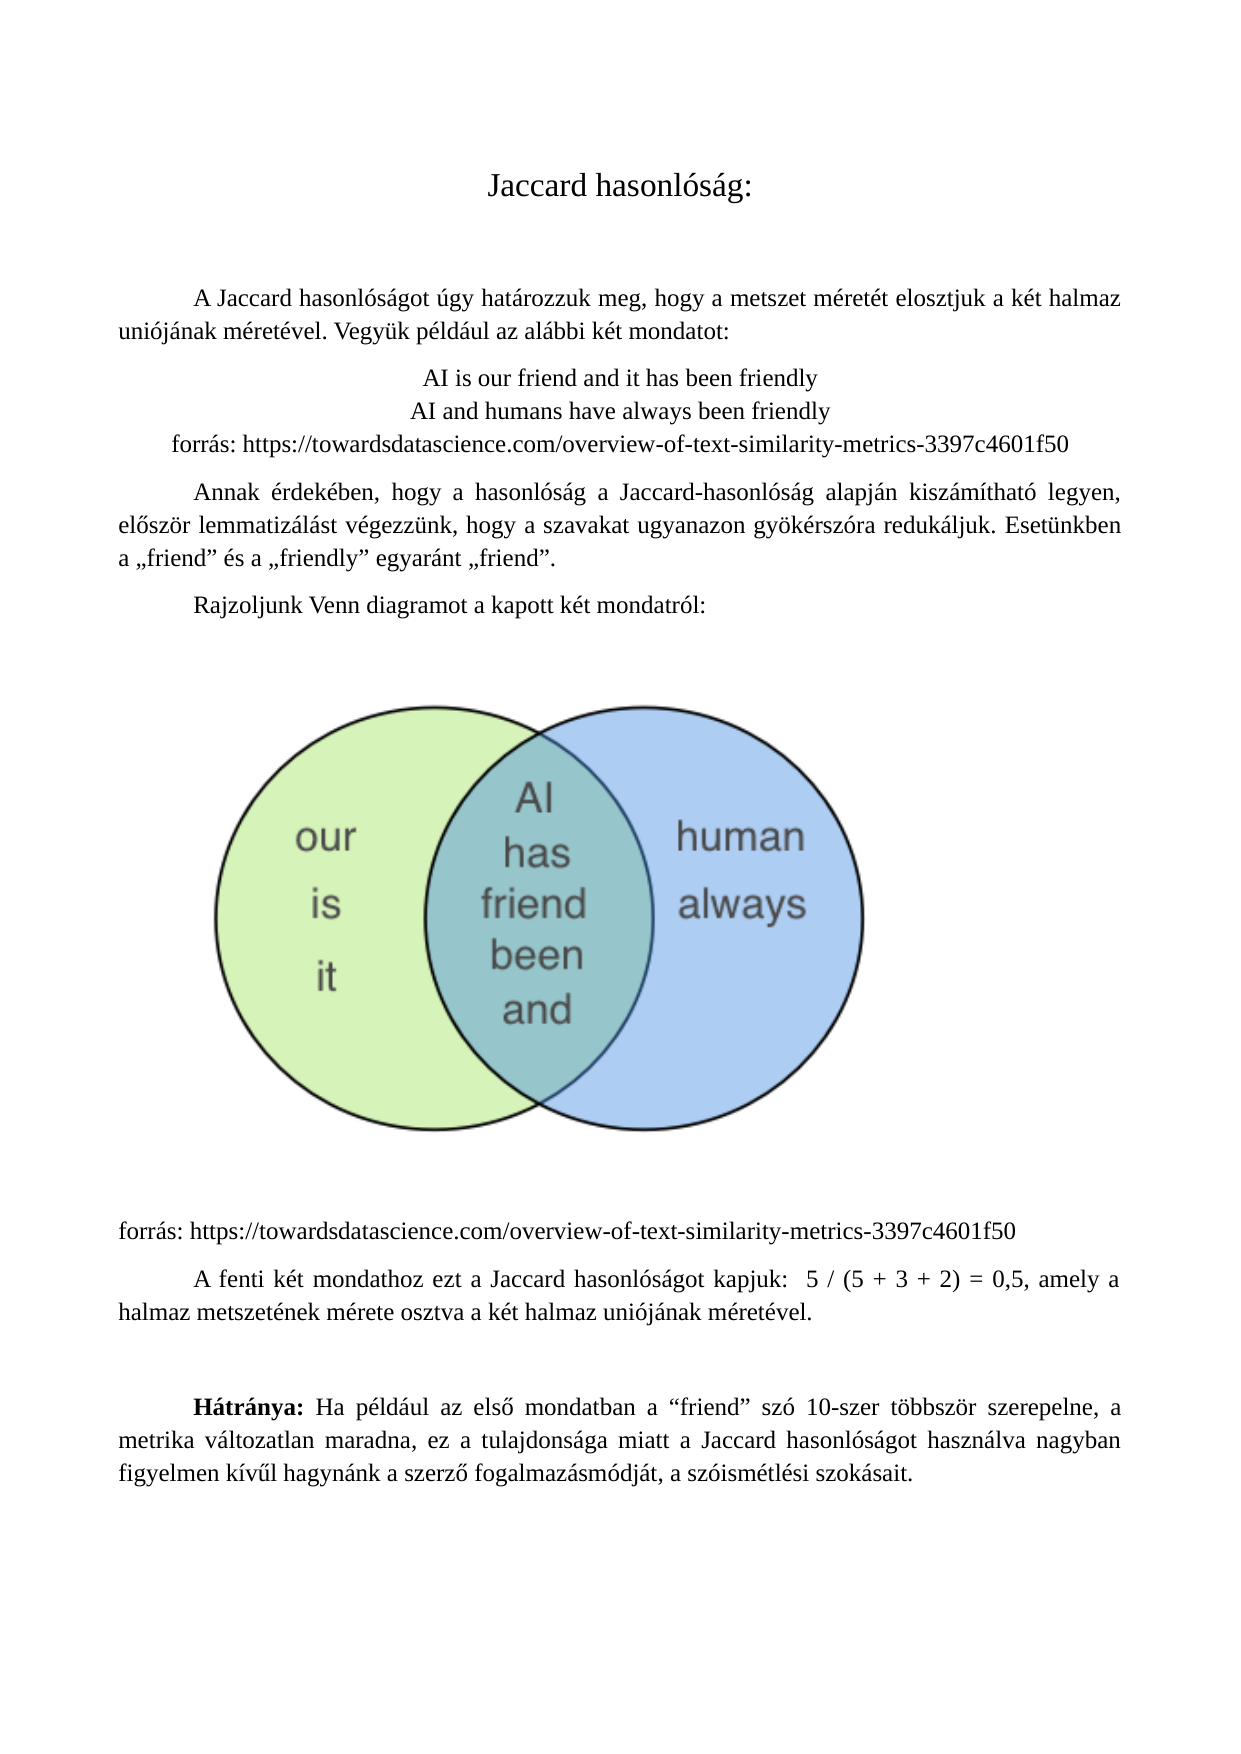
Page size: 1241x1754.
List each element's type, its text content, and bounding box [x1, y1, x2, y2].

text A Jaccard hasonlóságot úgy határozzuk meg, hogy a metszet méretét elosztjuk a két halmaz uniójának méretével. Vegyük például az alábbi két mondatot: [118, 283, 1122, 344]
text Rajzoljunk Venn diagramot a kapott két mondatról: [118, 591, 1122, 619]
text Hátránya: Ha például az első mondatban a “friend” szó 10-szer többször szerepelne, a metrika változatlan maradna, ez a tulajdonsága miatt a Jaccard hasonlóságot használva nagyban figyelmen kívűl hagynánk a szerző fogalmazásmódját, a szóismétlési szokásait. [118, 1392, 1122, 1487]
text forrás: https://towardsdatascience.com/overview-of-text-similarity-metrics-3397c4601f50 [118, 1216, 1122, 1245]
picture [118, 638, 961, 1177]
text AI is our friend and it has been friendly AI and humans have always been friendly forrás: https://towardsdatascience.com/overview-of-text-similarity-metrics-3397c4601f50 [118, 363, 1122, 458]
text Annak érdekében, hogy a hasonlóság a Jaccard-hasonlóság alapján kiszámítható legyen, először lemmatizálást végezzünk, hogy a szavakat ugyanazon gyökérszóra redukáljuk. Esetünkben a „friend” és a „friendly” egyaránt „friend”. [118, 477, 1122, 572]
text Jaccard hasonlóság: [118, 165, 1122, 204]
text A fenti két mondathoz ezt a Jaccard hasonlóságot kapjuk: 5 / (5 + 3 + 2) = 0,5, amely a halmaz metszetének mérete osztva a két halmaz uniójának méretével. [118, 1264, 1122, 1326]
